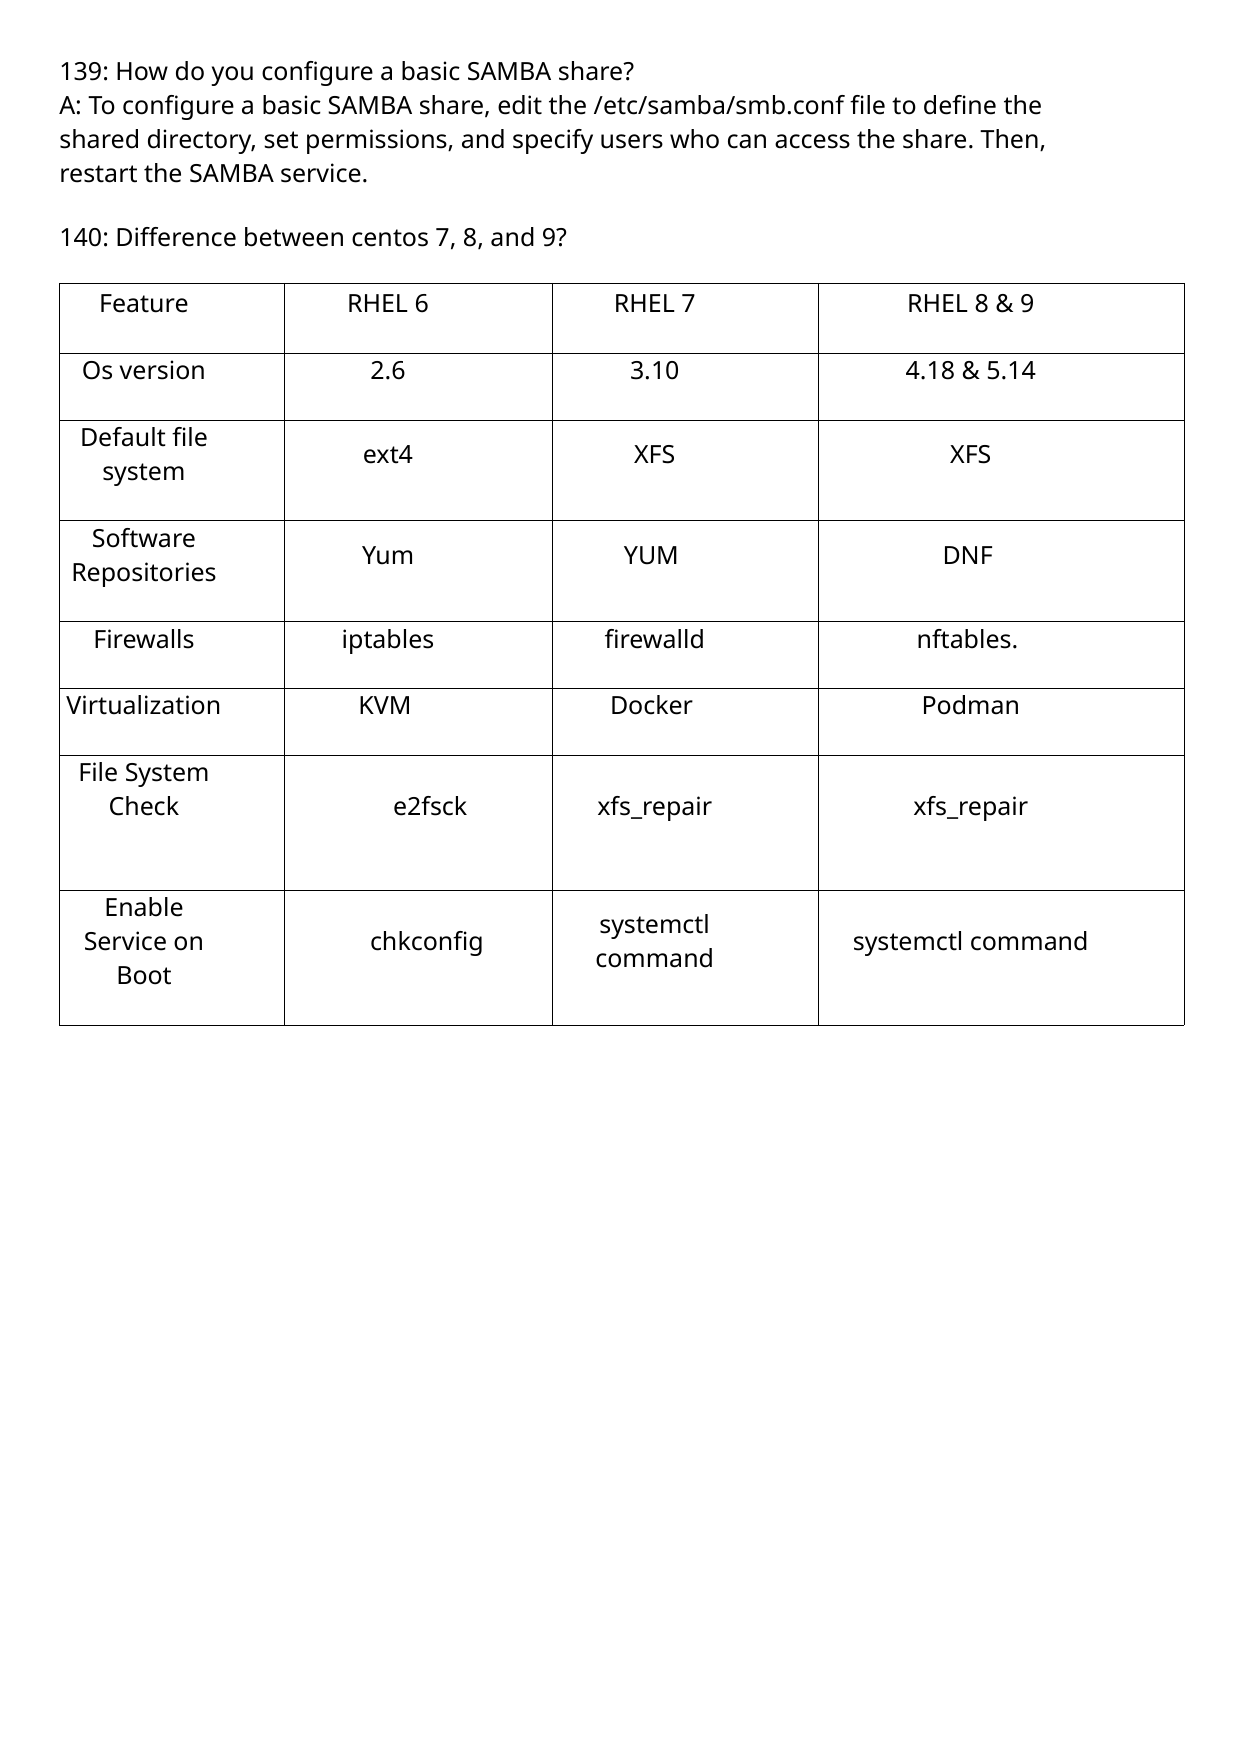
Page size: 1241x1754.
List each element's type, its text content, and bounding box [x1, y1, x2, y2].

text 140: Difference between centos 7, 8, and 9? [59, 219, 1128, 253]
table_cell 4.18 & 5.14 [819, 354, 1184, 419]
table_cell 3.10 [553, 354, 818, 419]
table_cell XFS [819, 421, 1184, 520]
table_header RHEL 6 [285, 284, 552, 353]
table_cell e2fsck [285, 756, 552, 889]
table_cell xfs_repair [819, 756, 1184, 889]
table_cell Virtualization [60, 689, 284, 755]
table_cell Podman [819, 689, 1184, 755]
table_cell Docker [553, 689, 818, 755]
table_cell firewalld [553, 622, 818, 688]
table_cell systemctl command [819, 891, 1184, 1024]
table_cell iptables [285, 622, 552, 688]
table_cell File System Check [60, 756, 284, 889]
table_cell XFS [553, 421, 818, 520]
table_cell xfs_repair [553, 756, 818, 889]
table_header Feature [60, 284, 284, 353]
table_cell KVM [285, 689, 552, 755]
table_cell Enable Service on Boot [60, 891, 284, 1024]
table_cell YUM [553, 521, 818, 621]
table_cell chkconfig [285, 891, 552, 1024]
table_cell Os version [60, 354, 284, 419]
table_cell ext4 [285, 421, 552, 520]
table_cell Firewalls [60, 622, 284, 688]
table_header RHEL 8 & 9 [819, 284, 1184, 353]
table_header RHEL 7 [553, 284, 818, 353]
table_cell Yum [285, 521, 552, 621]
table_cell systemctl command [553, 891, 818, 1024]
table_cell nftables. [819, 622, 1184, 688]
table_cell DNF [819, 521, 1184, 621]
table_cell 2.6 [285, 354, 552, 419]
text 139: How do you configure a basic SAMBA share? A: To configure a basic SAMBA share, edit the /etc/samba/smb.conf file to define the shared directory, set permissions, and specify users who can access the share. Then, restart the SAMBA service. [59, 53, 1128, 190]
table_cell Software Repositories [60, 521, 284, 621]
table_cell Default file system [60, 421, 284, 520]
